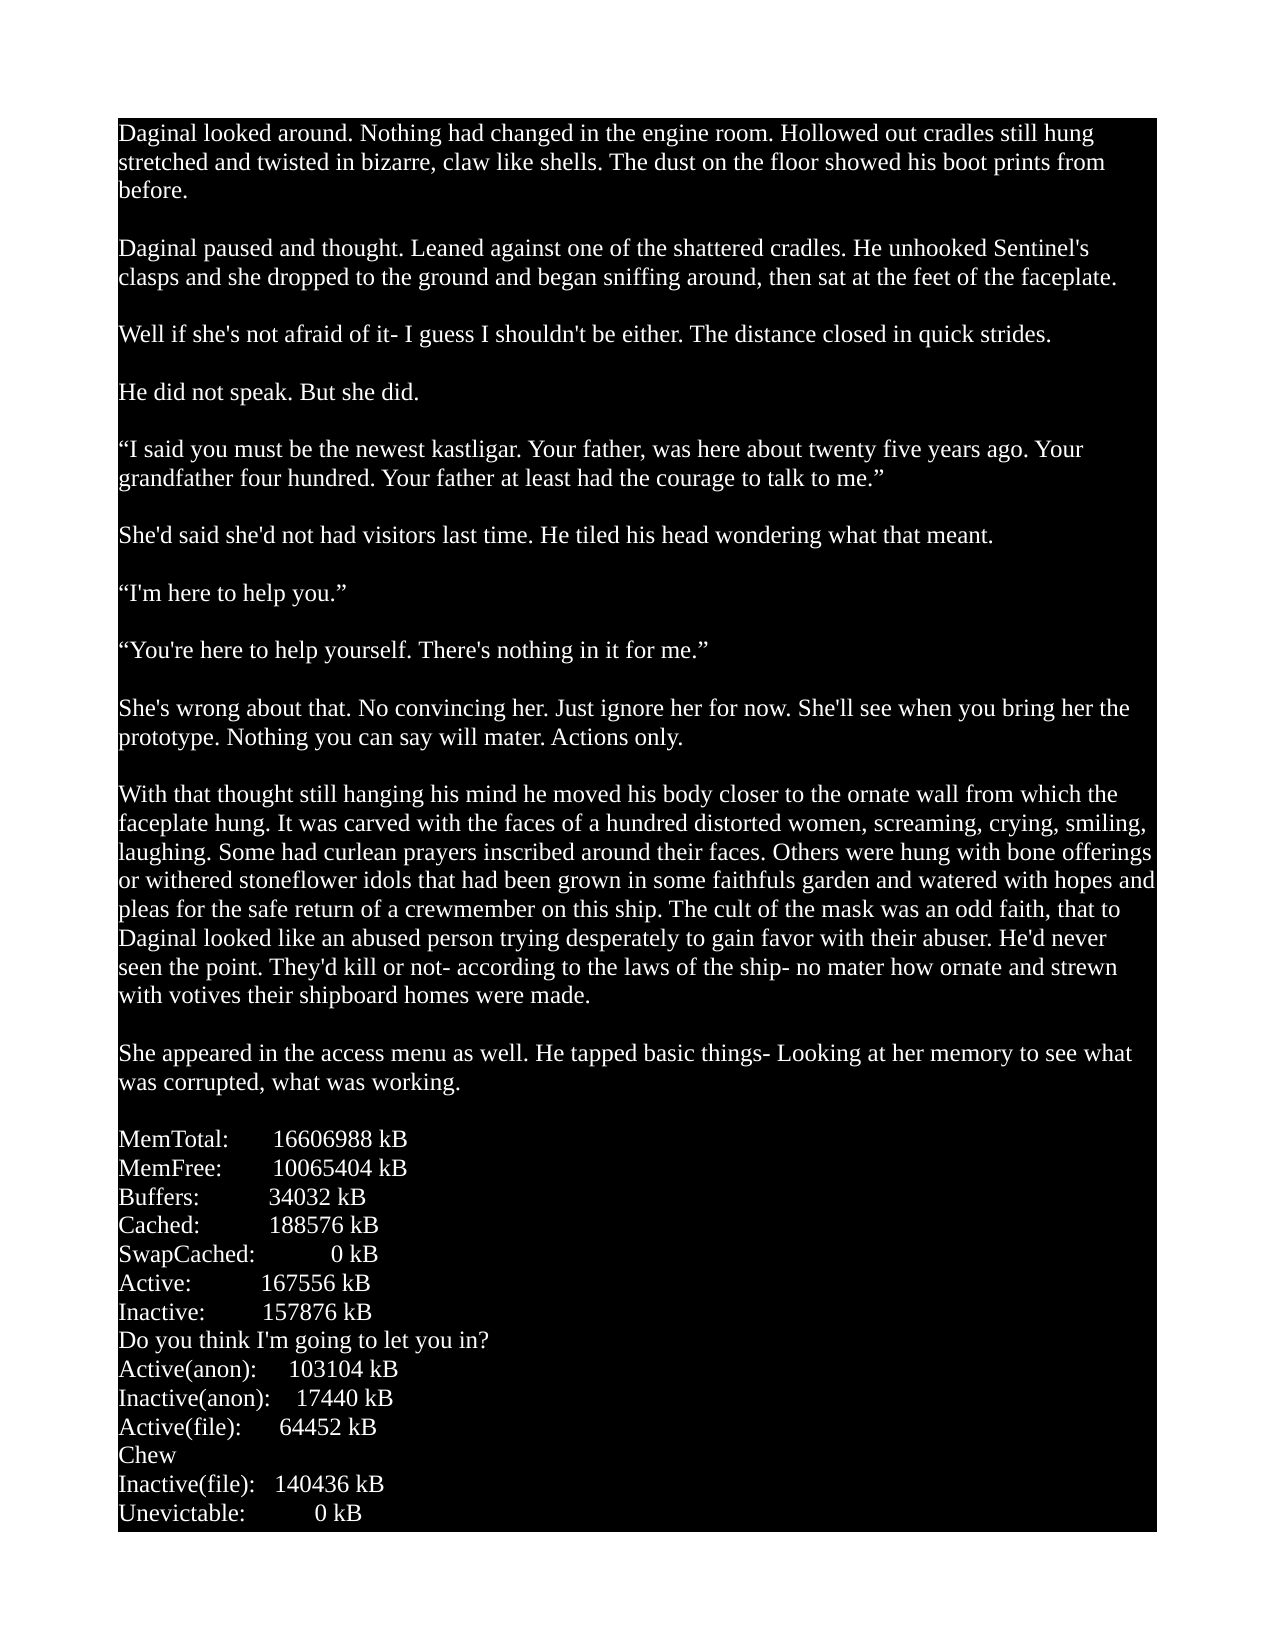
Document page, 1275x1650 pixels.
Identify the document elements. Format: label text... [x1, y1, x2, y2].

text Daginal looked around. Nothing had changed in the engine room. Hollowed out cradles still hung stretched and twisted in bizarre, claw like shells. The dust on the floor showed his boot prints from before. Daginal paused and thought. Leaned against one of the shattered cradles. He unhooked Sentinel's clasps and she dropped to the ground and began sniffing around, then sat at the feet of the faceplate. Well if she's not afraid of it- I guess I shouldn't be either. The distance closed in quick strides. He did not speak. But she did. “I said you must be the newest kastligar. Your father, was here about twenty five years ago. Your grandfather four hundred. Your father at least had the courage to talk to me.” [118, 118, 1157, 492]
text “I'm here to help you.” “You're here to help yourself. There's nothing in it for me.” She's wrong about that. No convincing her. Just ignore her for now. She'll see when you bring her the prototype. Nothing you can say will mater. Actions only. With that thought still hanging his mind he moved his body closer to the ornate wall from which the faceplate hung. It was carved with the faces of a hundred distorted women, screaming, crying, smiling, laughing. Some had curlean prayers inscribed around their faces. Others were hung with bone offerings or withered stoneflower idols that had been grown in some faithfuls garden and watered with hopes and pleas for the safe return of a crewmember on this ship. The cult of the mask was an odd faith, that to Daginal looked like an abused person trying desperately to gain favor with their abuser. He'd never seen the point. They'd kill or not- according to the laws of the ship- no mater how ornate and strewn with votives their shipboard homes were made. She appeared in the access menu as well. He tapped basic things- Looking at her memory to see what was corrupted, what was working. MemTotal: 16606988 kB [118, 578, 1157, 1153]
text Inactive(file): 140436 kB [118, 1469, 1157, 1498]
text Inactive(anon): 17440 kB [118, 1383, 1157, 1412]
text Unevictable: 0 kB [118, 1498, 1157, 1527]
text Active(file): 64452 kB Chew [118, 1412, 1157, 1469]
text Inactive: 157876 kB Do you think I'm going to let you in? [118, 1297, 1157, 1354]
text Active(anon): 103104 kB [118, 1354, 1157, 1383]
text SwapCached: 0 kB [118, 1239, 1157, 1268]
text She'd said she'd not had visitors last time. He tiled his head wondering what that meant. [118, 521, 1157, 549]
text MemFree: 10065404 kB [118, 1153, 1157, 1182]
text Buffers: 34032 kB [118, 1182, 1157, 1211]
text Cached: 188576 kB [118, 1211, 1157, 1239]
text Active: 167556 kB [118, 1268, 1157, 1297]
